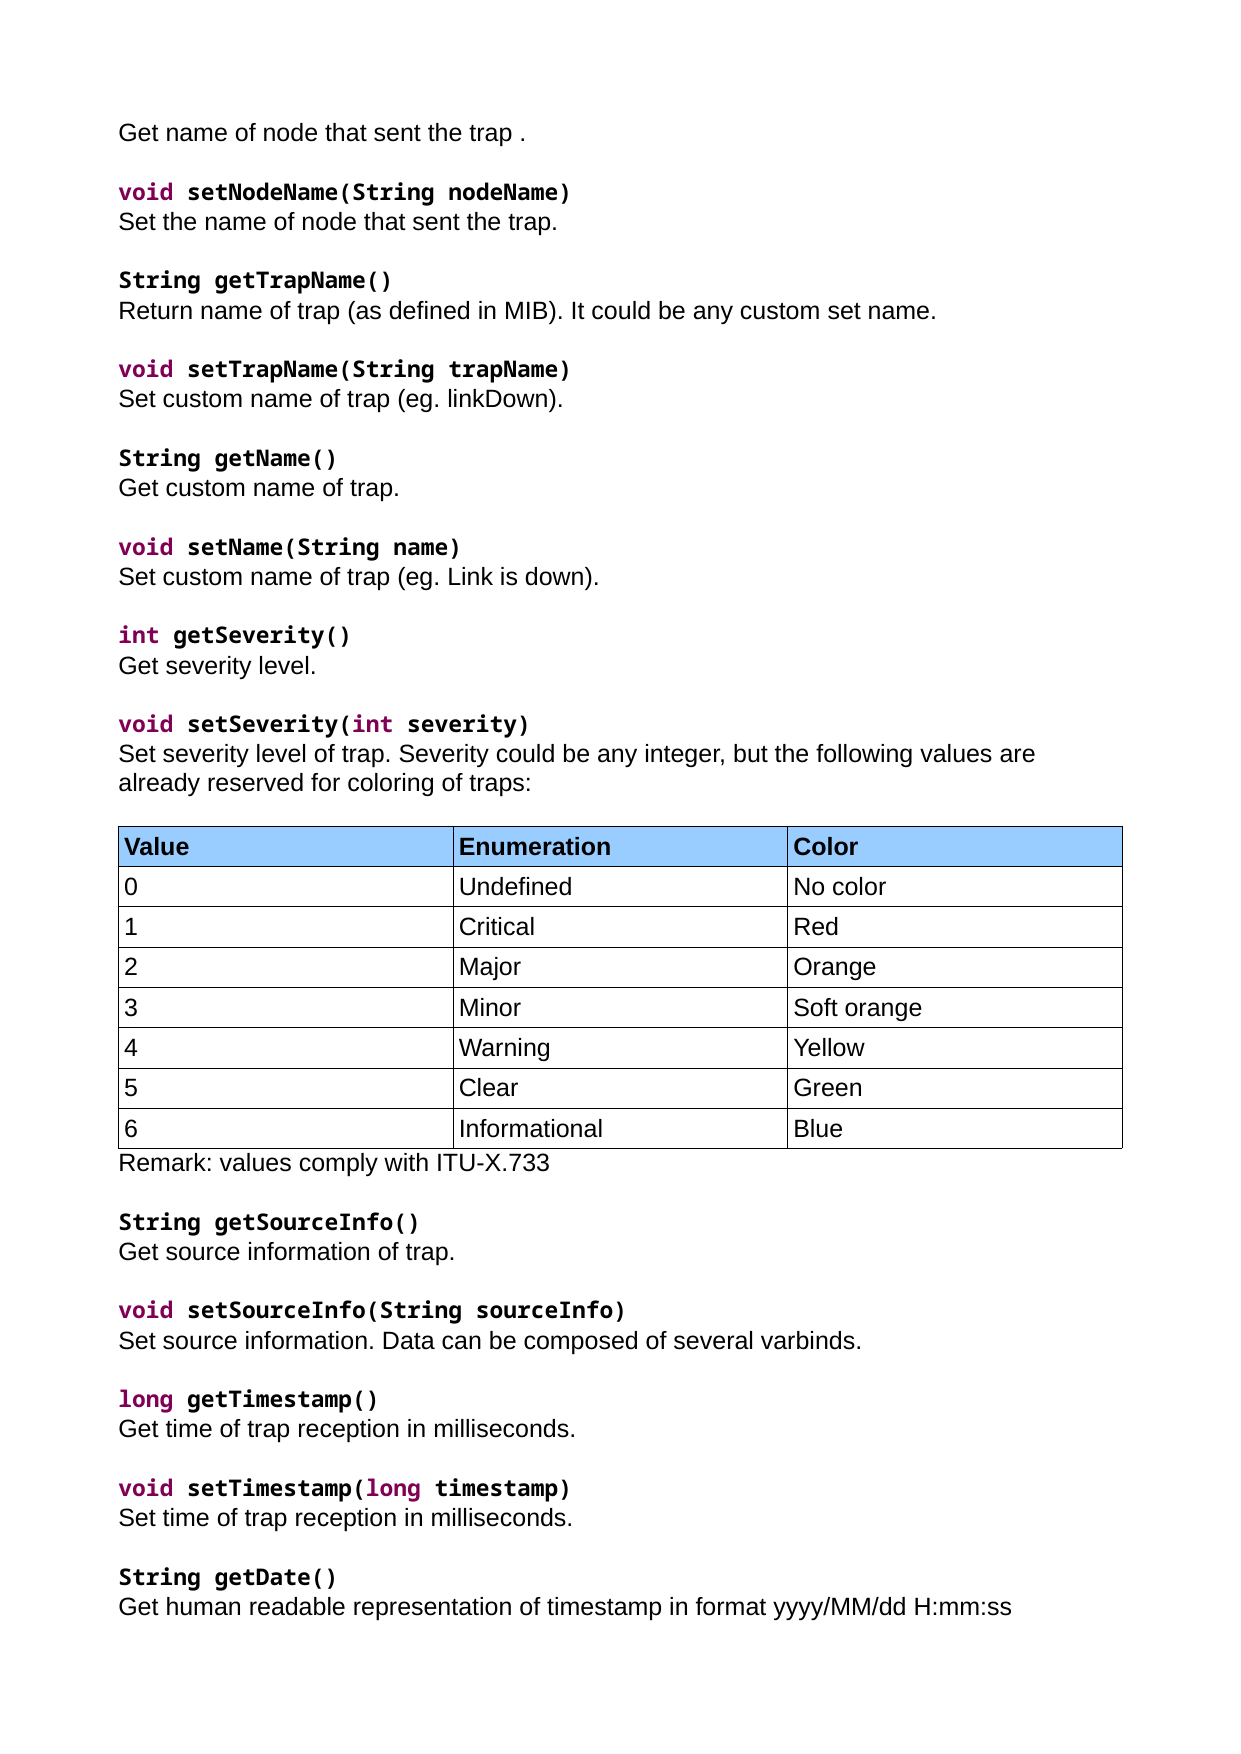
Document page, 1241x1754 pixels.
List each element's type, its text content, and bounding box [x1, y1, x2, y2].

text Set custom name of trap (eg. linkDown). [118, 384, 1122, 413]
text void setSeverity(int severity) [118, 708, 1122, 739]
text Get custom name of trap. [118, 473, 1122, 502]
text Set source information. Data can be composed of several varbinds. [118, 1326, 1122, 1354]
text void setSourceInfo(String sourceInfo) [118, 1294, 1122, 1326]
table_cell Clear [454, 1069, 787, 1108]
text Get source information of trap. [118, 1237, 1122, 1266]
table_cell No color [788, 867, 1122, 906]
table_cell 3 [119, 988, 453, 1027]
table_cell 5 [119, 1069, 453, 1108]
text Remark: values comply with ITU-X.733 [118, 1149, 1122, 1177]
table_cell 1 [119, 907, 453, 947]
text void setTrapName(String trapName) [118, 353, 1122, 384]
table_cell Red [788, 907, 1122, 947]
table_cell Blue [788, 1109, 1122, 1148]
table_cell Minor [454, 988, 787, 1027]
text Set severity level of trap. Severity could be any integer, but the following values are already reserved for coloring of traps: [118, 739, 1122, 797]
text int getSeverity() [118, 619, 1122, 651]
text void setNodeName(String nodeName) [118, 176, 1122, 207]
table_cell 2 [119, 948, 453, 987]
text Return name of trap (as defined in MIB). It could be any custom set name. [118, 296, 1122, 324]
text Set time of trap reception in milliseconds. [118, 1503, 1122, 1532]
table_cell Orange [788, 948, 1122, 987]
table_header Enumeration [454, 827, 787, 866]
table_cell 4 [119, 1028, 453, 1067]
table_cell Informational [454, 1109, 787, 1148]
text Set custom name of trap (eg. Link is down). [118, 562, 1122, 591]
table_cell Critical [454, 907, 787, 947]
text String getDate() [118, 1561, 1122, 1592]
table_cell Soft orange [788, 988, 1122, 1027]
table_cell Warning [454, 1028, 787, 1067]
table_cell Undefined [454, 867, 787, 906]
text Set the name of node that sent the trap. [118, 207, 1122, 236]
text void setName(String name) [118, 531, 1122, 562]
table_cell Green [788, 1069, 1122, 1108]
text String getTrapName() [118, 264, 1122, 296]
text String getName() [118, 442, 1122, 473]
text Get time of trap reception in milliseconds. [118, 1414, 1122, 1443]
text void setTimestamp(long timestamp) [118, 1472, 1122, 1503]
table_cell 0 [119, 867, 453, 906]
table_header Color [788, 827, 1122, 866]
table_cell Major [454, 948, 787, 987]
table_cell 6 [119, 1109, 453, 1148]
text Get severity level. [118, 651, 1122, 679]
text String getSourceInfo() [118, 1206, 1122, 1237]
text long getTimestamp() [118, 1383, 1122, 1414]
text Get name of node that sent the trap . [118, 118, 1122, 147]
text Get human readable representation of timestamp in format yyyy/MM/dd H:mm:ss [118, 1592, 1122, 1621]
table_header Value [119, 827, 453, 866]
table_cell Yellow [788, 1028, 1122, 1067]
